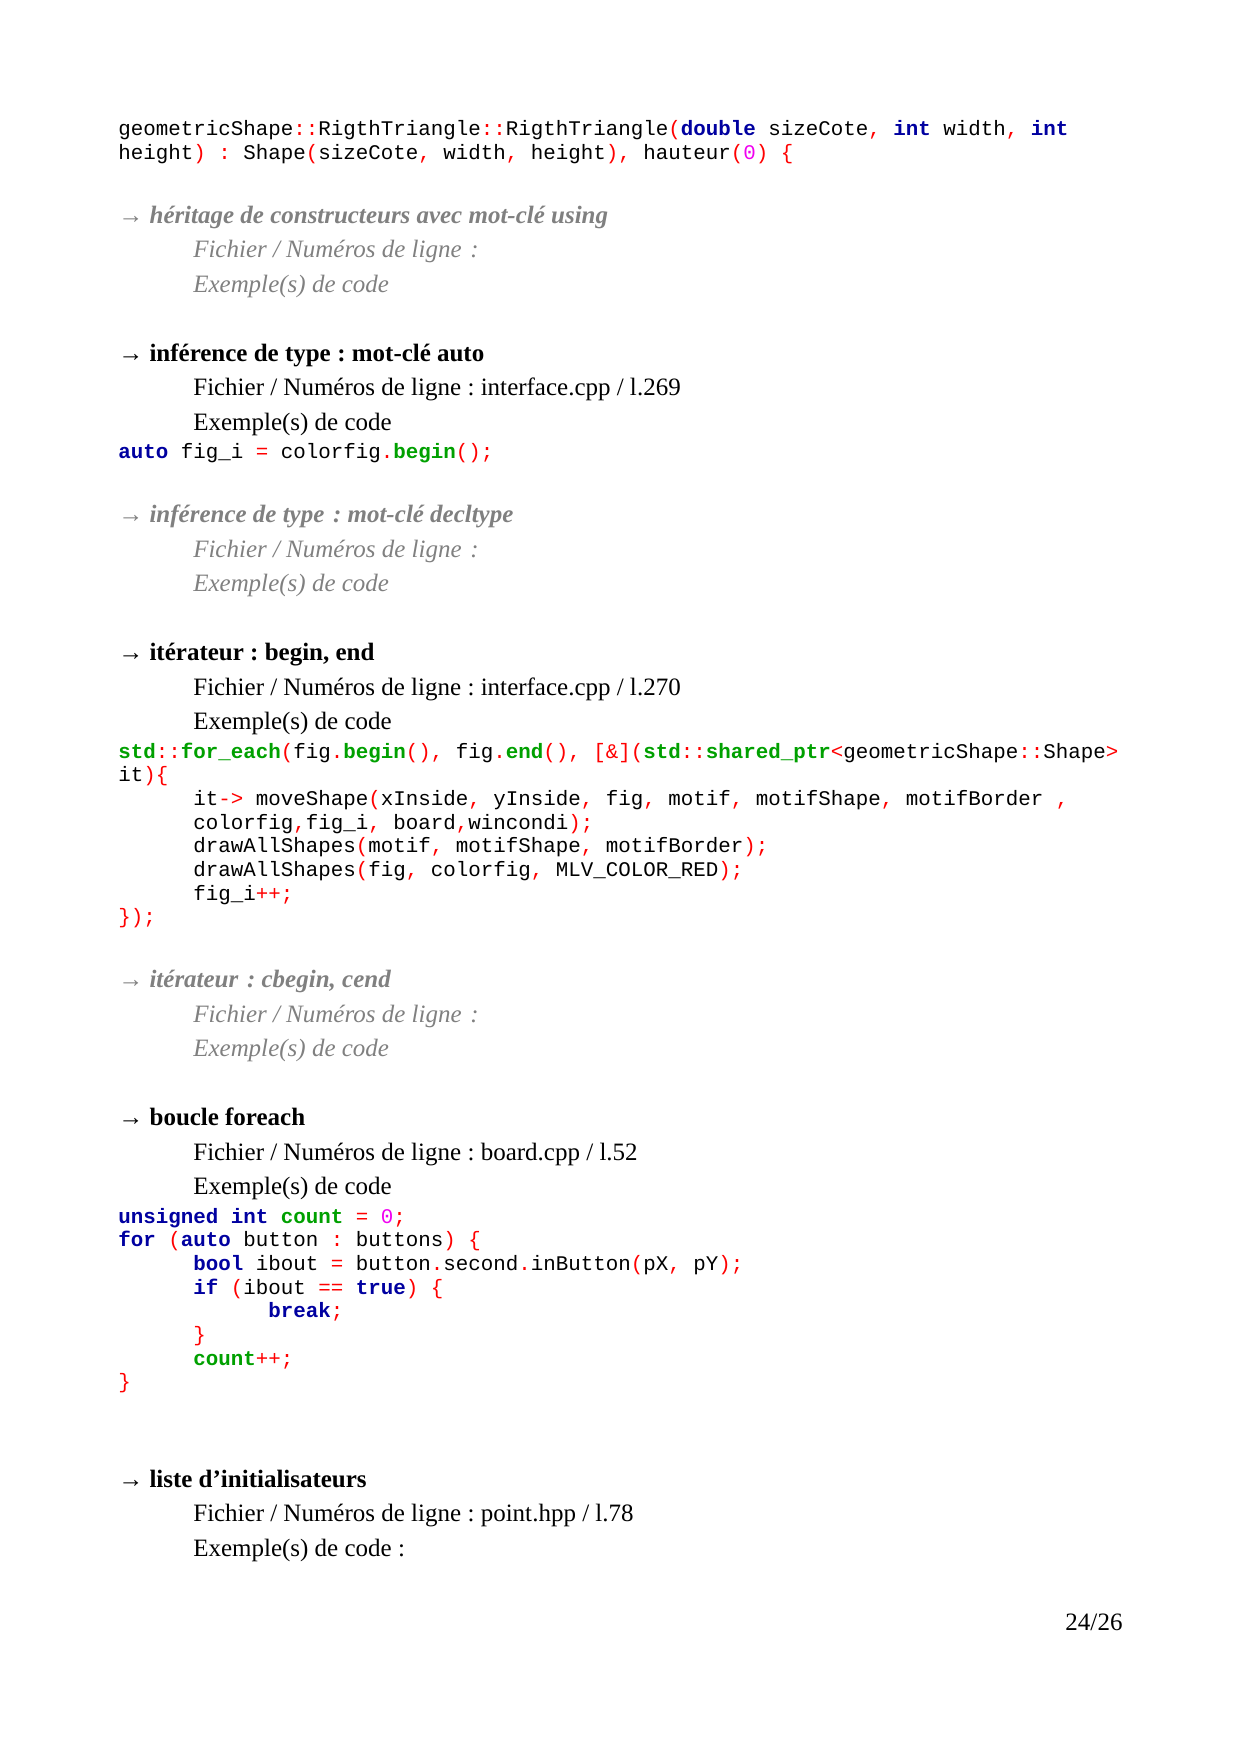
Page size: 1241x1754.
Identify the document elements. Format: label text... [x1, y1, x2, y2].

text Fichier / Numéros de ligne : interface.cpp / l.270 [118, 672, 1122, 701]
text for (auto button : buttons) { [118, 1229, 1122, 1253]
text it-> moveShape(xInside, yInside, fig, motif, motifShape, motifBorder , colorfig,fig_i, board,wincondi); [118, 788, 1122, 835]
text } [118, 1324, 1122, 1348]
text Exemple(s) de code [118, 407, 1122, 436]
text Fichier / Numéros de ligne : [118, 234, 1122, 263]
text if (ibout == true) { [118, 1277, 1122, 1300]
text → itérateur : begin, end [118, 637, 1122, 666]
text fig_i++; [118, 883, 1122, 906]
text unsigned int count = 0; [118, 1206, 1122, 1229]
text }); [118, 906, 1122, 930]
text count++; [118, 1348, 1122, 1371]
text Exemple(s) de code [118, 1033, 1122, 1062]
text → itérateur : cbegin, cend [118, 964, 1122, 993]
text bool ibout = button.second.inButton(pX, pY); [118, 1253, 1122, 1277]
text Exemple(s) de code [118, 269, 1122, 298]
text Fichier / Numéros de ligne : [118, 999, 1122, 1028]
text Fichier / Numéros de ligne : interface.cpp / l.269 [118, 372, 1122, 401]
text std::for_each(fig.begin(), fig.end(), [&](std::shared_ptr<geometricShape::Shape> it){ [118, 741, 1122, 788]
text drawAllShapes(fig, colorfig, MLV_COLOR_RED); [118, 859, 1122, 883]
text Exemple(s) de code [118, 706, 1122, 735]
text Fichier / Numéros de ligne : [118, 534, 1122, 563]
text → boucle foreach [118, 1102, 1122, 1131]
text auto fig_i = colorfig.begin(); [118, 441, 1122, 465]
text Exemple(s) de code : [118, 1533, 1122, 1562]
text Exemple(s) de code [118, 1171, 1122, 1200]
text Exemple(s) de code [118, 568, 1122, 597]
text break; [118, 1300, 1122, 1324]
text → liste d’initialisateurs [118, 1464, 1122, 1493]
text drawAllShapes(motif, motifShape, motifBorder); [118, 835, 1122, 859]
text } [118, 1371, 1122, 1395]
text → inférence de type : mot-clé decltype [118, 499, 1122, 528]
text → héritage de constructeurs avec mot-clé using [118, 200, 1122, 229]
text Fichier / Numéros de ligne : point.hpp / l.78 [118, 1498, 1122, 1527]
text → inférence de type : mot-clé auto [118, 338, 1122, 367]
text geometricShape::RigthTriangle::RigthTriangle(double sizeCote, int width, int height) : Shape(sizeCote, width, height), hauteur(0) { [118, 118, 1122, 165]
text Fichier / Numéros de ligne : board.cpp / l.52 [118, 1137, 1122, 1166]
